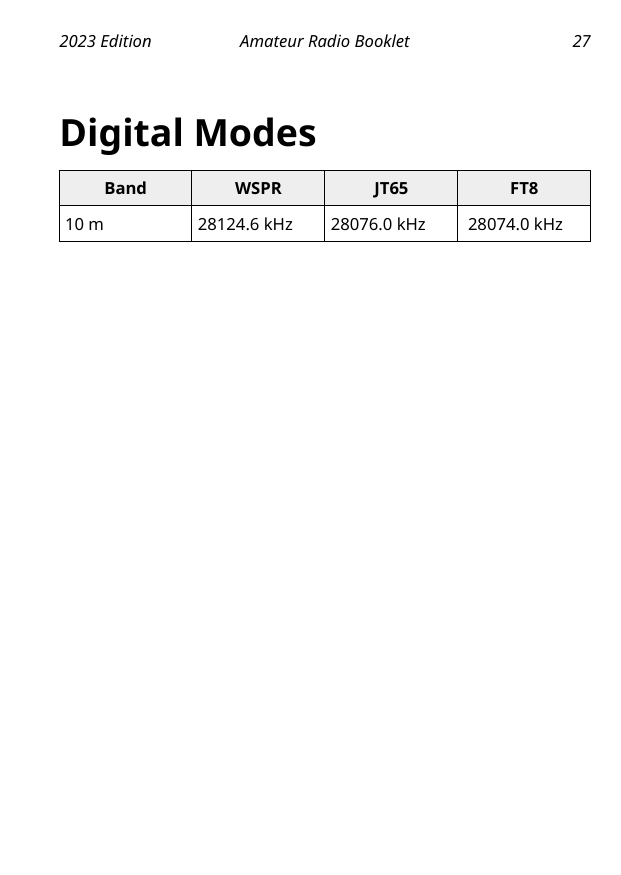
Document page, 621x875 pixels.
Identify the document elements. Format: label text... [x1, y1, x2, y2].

subtitle Digital Modes [59, 107, 591, 158]
table_cell 28076.0 kHz [325, 206, 457, 241]
table_header FT8 [458, 171, 590, 205]
table_header Band [60, 171, 191, 205]
table_cell 10 m [60, 206, 191, 241]
table_header JT65 [325, 171, 457, 205]
table_cell 28074.0 kHz [458, 206, 590, 241]
table_cell 28124.6 kHz [192, 206, 324, 241]
table_header WSPR [192, 171, 324, 205]
